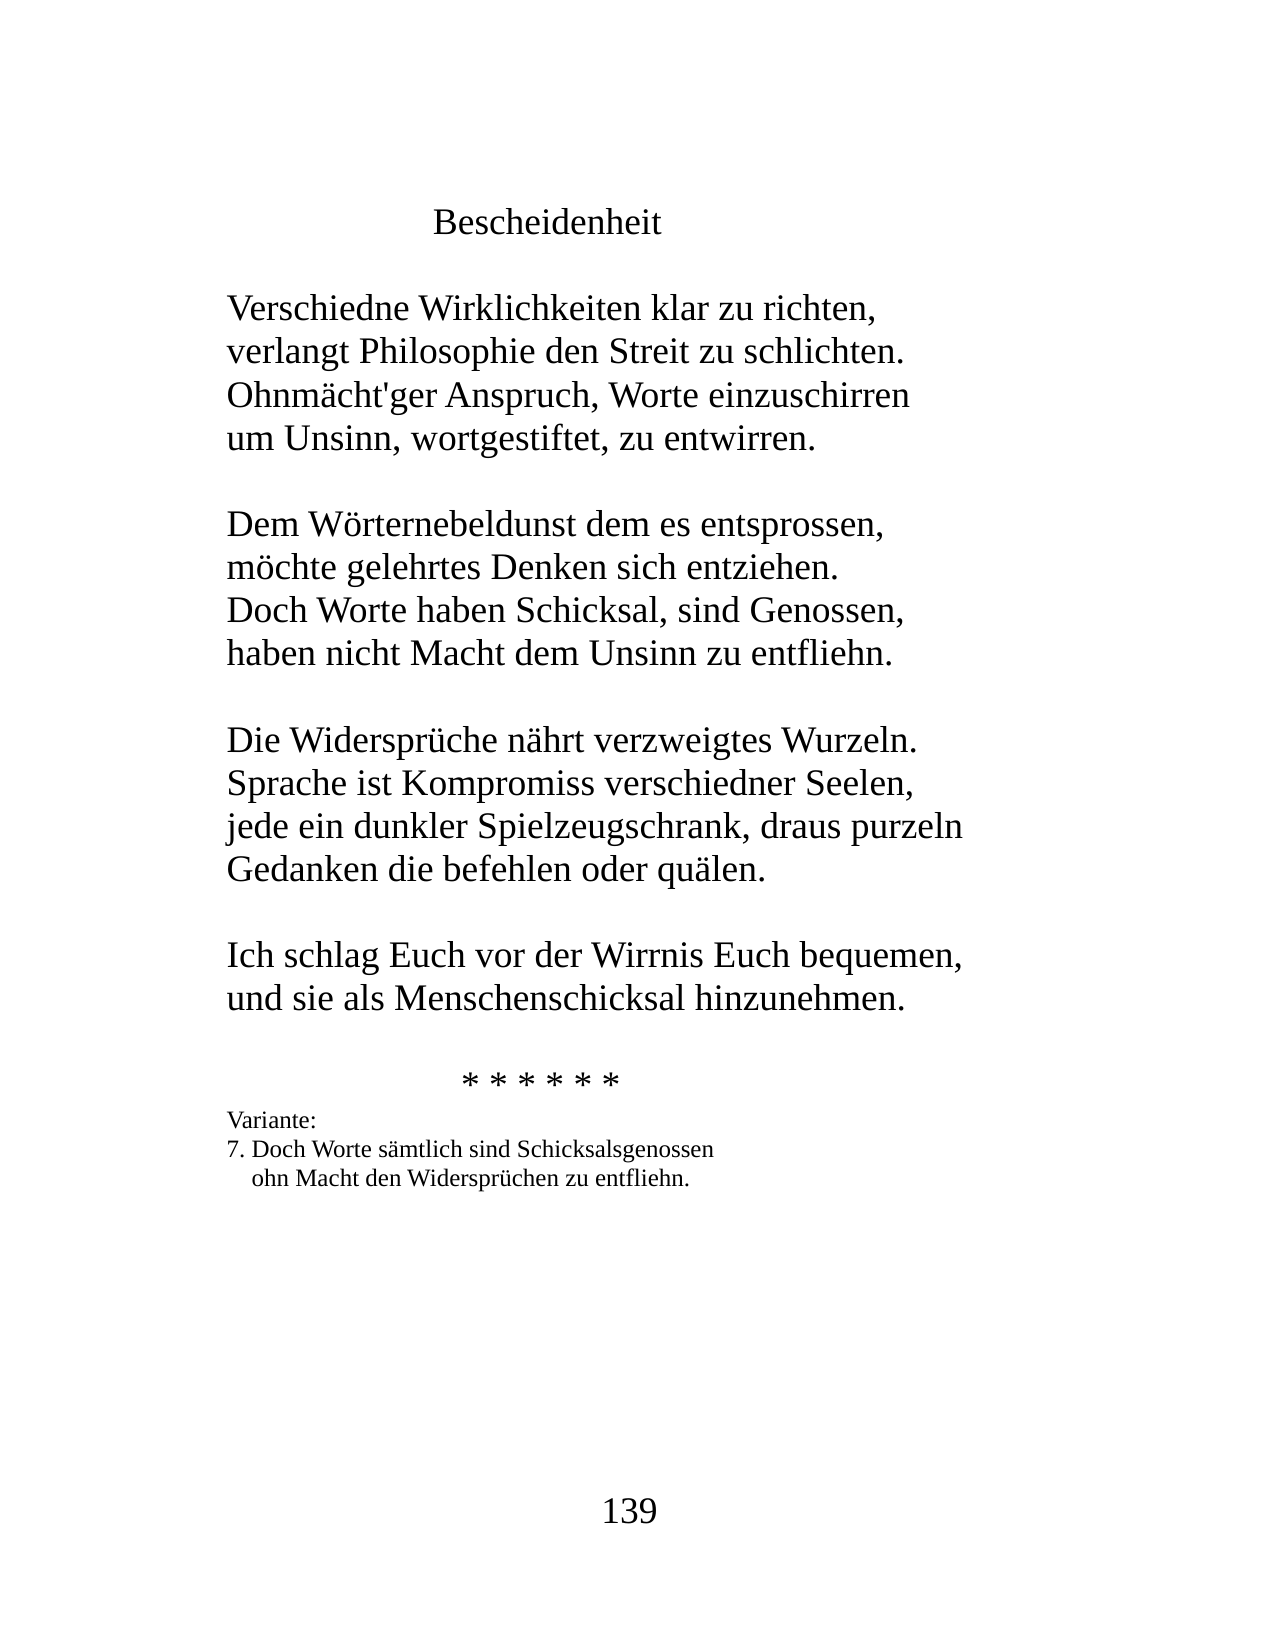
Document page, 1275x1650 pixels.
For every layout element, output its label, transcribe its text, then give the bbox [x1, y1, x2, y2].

text Sprache ist Kompromiss verschiedner Seelen, [226, 760, 1157, 803]
text Doch Worte haben Schicksal, sind Genossen, [226, 588, 1157, 631]
text Ohnmächt'ger Anspruch, Worte einzuschirren [226, 372, 1157, 415]
text verlangt Philosophie den Streit zu schlichten. [226, 329, 1157, 372]
text Variante: [226, 1105, 1157, 1134]
text um Unsinn, wortgestiftet, zu entwirren. [226, 415, 1157, 458]
text * * * * * * [226, 1062, 1157, 1105]
text Gedanken die befehlen oder quälen. [226, 846, 1157, 889]
text Bescheidenheit [226, 199, 1157, 243]
text Die Widersprüche nährt verzweigtes Wurzeln. [226, 717, 1157, 760]
text Ich schlag Euch vor der Wirrnis Euch bequemen, [226, 933, 1157, 976]
text 7. Doch Worte sämtlich sind Schicksalsgenossen [226, 1134, 1157, 1163]
text Verschiedne Wirklichkeiten klar zu richten, [226, 286, 1157, 329]
text möchte gelehrtes Denken sich entziehen. [226, 544, 1157, 588]
text und sie als Menschenschicksal hinzunehmen. [226, 976, 1157, 1019]
text haben nicht Macht dem Unsinn zu entfliehn. [226, 631, 1157, 674]
text jede ein dunkler Spielzeugschrank, draus purzeln [226, 803, 1157, 846]
text Dem Wörternebeldunst dem es entsprossen, [226, 501, 1157, 544]
text ohn Macht den Widersprüchen zu entfliehn. [226, 1163, 1157, 1191]
